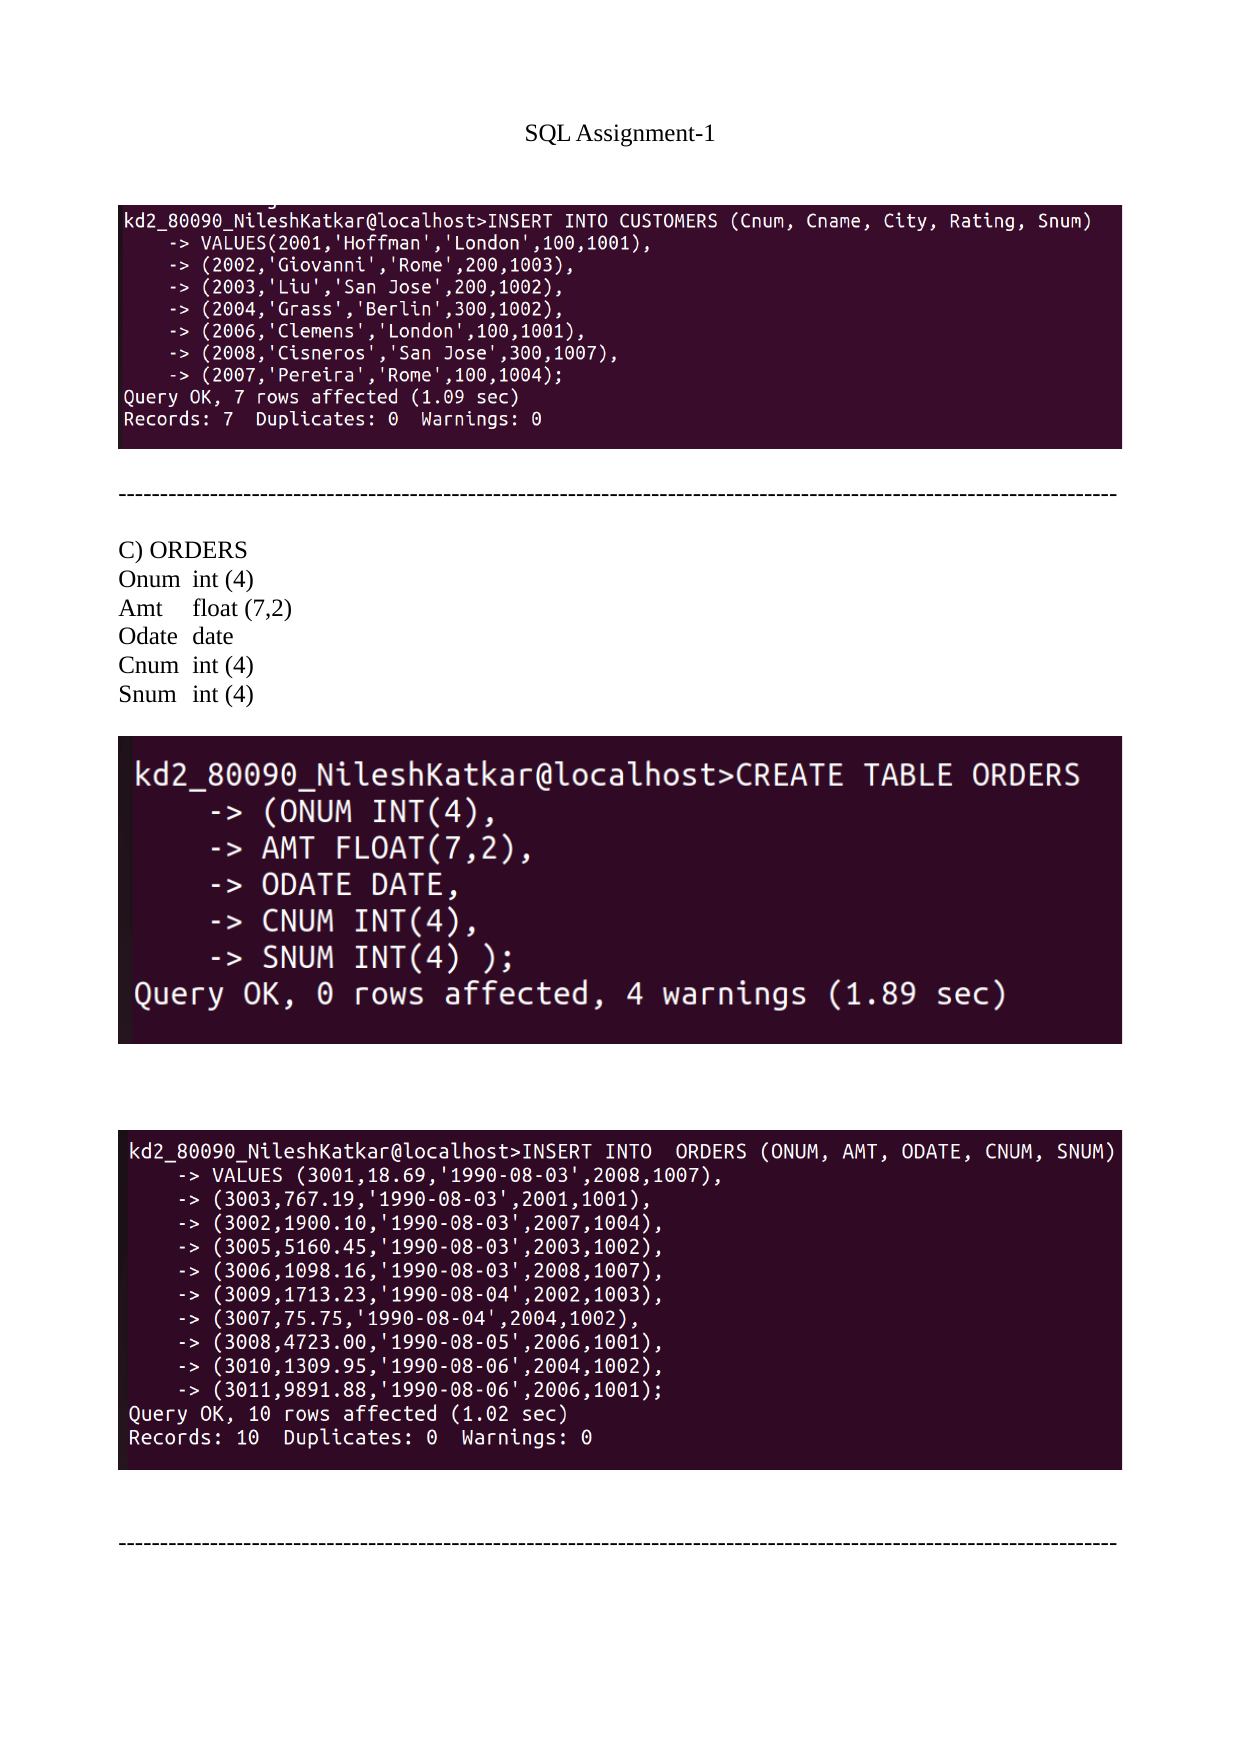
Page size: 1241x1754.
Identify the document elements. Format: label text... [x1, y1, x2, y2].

text Odate date [118, 621, 1122, 650]
picture [118, 736, 1123, 1044]
text Amt float (7,2) [118, 593, 1122, 621]
text C) ORDERS [118, 535, 1122, 564]
text Snum int (4) [118, 679, 1122, 708]
picture [118, 205, 1123, 449]
text ------------------------------------------------------------------------------------------------------------------------ [118, 1527, 1122, 1556]
text Onum int (4) [118, 564, 1122, 593]
picture [118, 1130, 1123, 1470]
text ------------------------------------------------------------------------------------------------------------------------ [118, 478, 1122, 506]
text Cnum int (4) [118, 650, 1122, 679]
